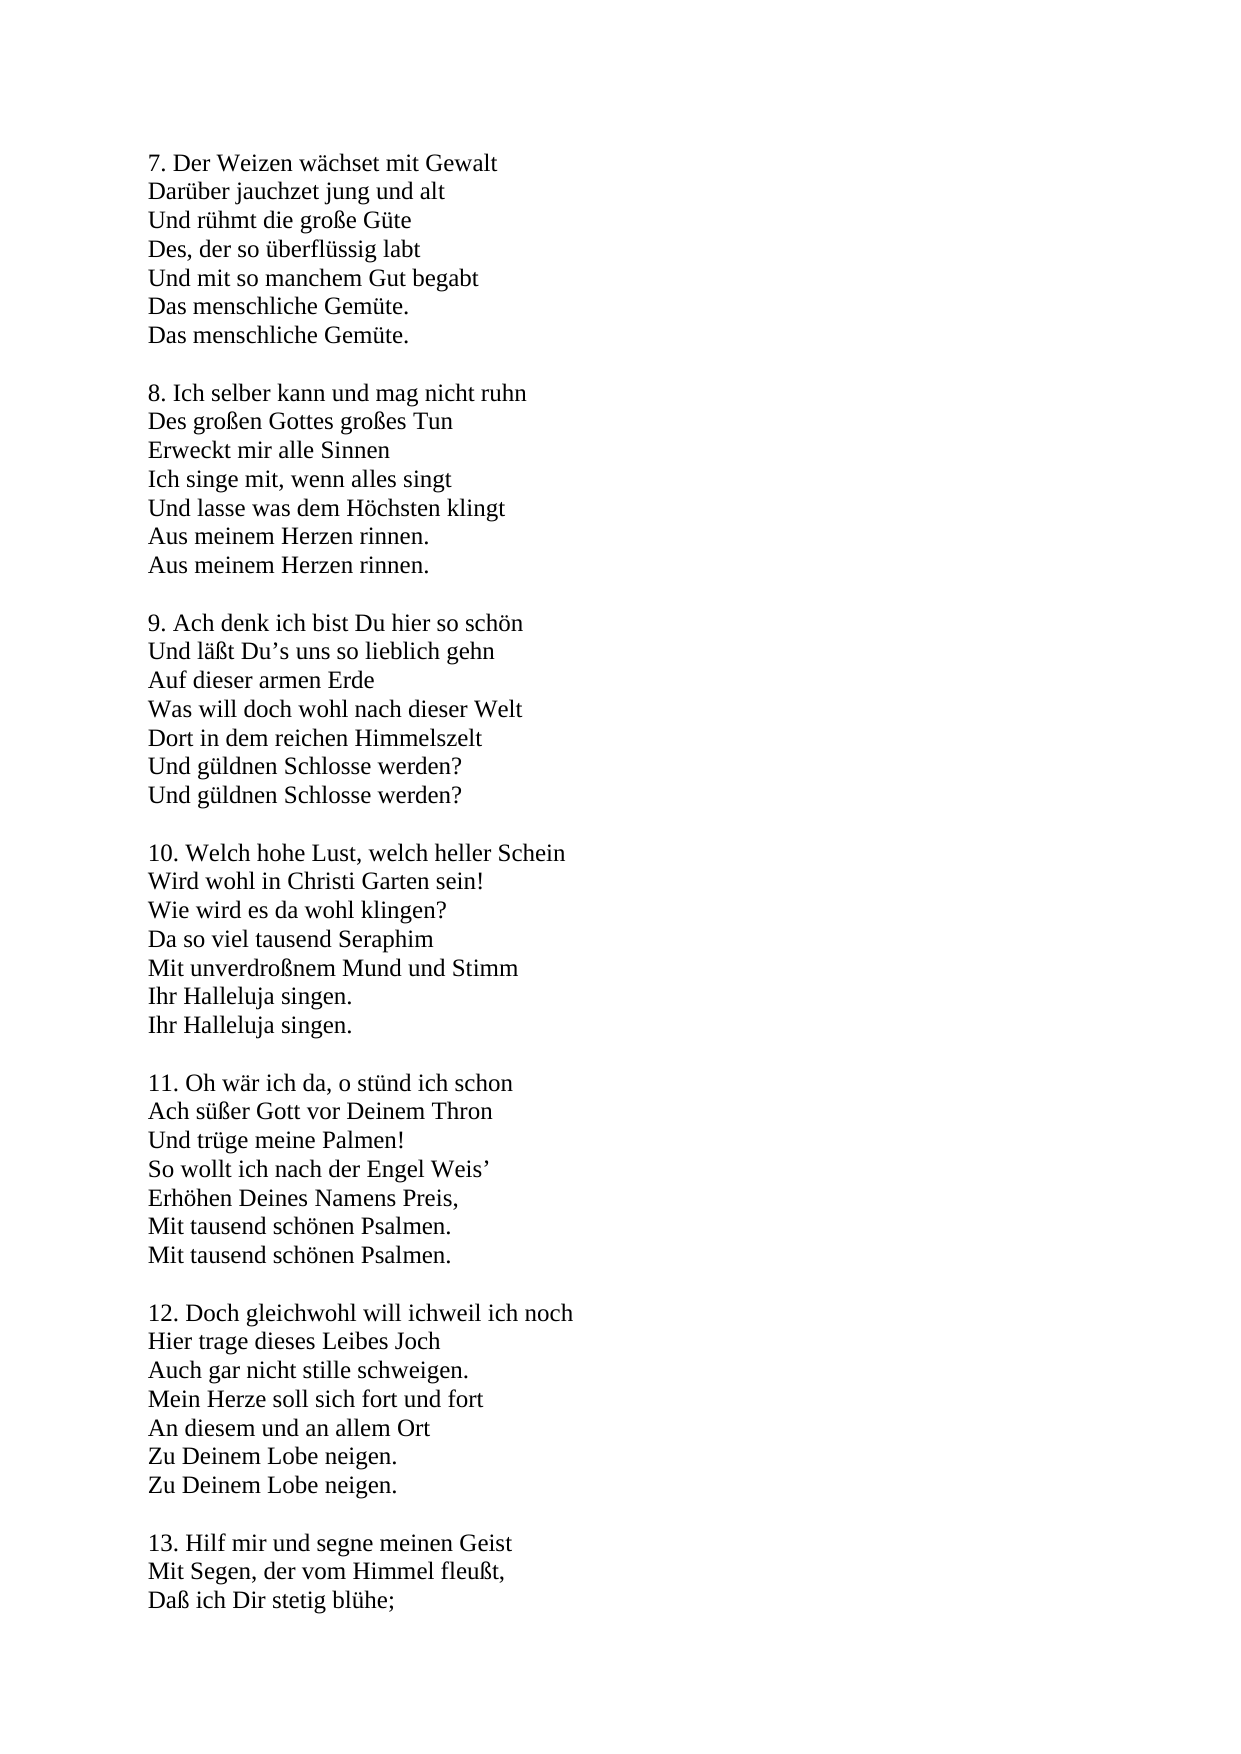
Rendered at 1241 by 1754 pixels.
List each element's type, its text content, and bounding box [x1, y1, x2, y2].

text Mit unverdroßnem Mund und Stimm [148, 953, 1093, 981]
text Erweckt mir alle Sinnen [148, 435, 1093, 464]
text Mit Segen, der vom Himmel fleußt, [148, 1556, 1093, 1585]
text Zu Deinem Lobe neigen. [148, 1441, 1093, 1470]
text Wird wohl in Christi Garten sein! [148, 866, 1093, 895]
text Das menschliche Gemüte. [148, 291, 1093, 320]
text Dort in dem reichen Himmelszelt [148, 723, 1093, 751]
text Und lasse was dem Höchsten klingt [148, 493, 1093, 521]
text Des großen Gottes großes Tun [148, 406, 1093, 435]
text Hier trage dieses Leibes Joch [148, 1326, 1093, 1355]
text Und güldnen Schlosse werden? [148, 780, 1093, 809]
text Aus meinem Herzen rinnen. [148, 550, 1093, 579]
text Und läßt Du’s uns so lieblich gehn [148, 636, 1093, 665]
text Das menschliche Gemüte. [148, 320, 1093, 349]
text Mit tausend schönen Psalmen. [148, 1240, 1093, 1269]
text 8. Ich selber kann und mag nicht ruhn [148, 378, 1093, 406]
text Wie wird es da wohl klingen? [148, 895, 1093, 924]
text 11. Oh wär ich da, o stünd ich schon [148, 1068, 1093, 1096]
text Des, der so überflüssig labt [148, 234, 1093, 263]
text 9. Ach denk ich bist Du hier so schön [148, 608, 1093, 636]
text Erhöhen Deines Namens Preis, [148, 1183, 1093, 1211]
text Daß ich Dir stetig blühe; [148, 1585, 1093, 1614]
text Und rühmt die große Güte [148, 205, 1093, 234]
text Und mit so manchem Gut begabt [148, 263, 1093, 291]
text 10. Welch hohe Lust, welch heller Schein [148, 838, 1093, 866]
text Und güldnen Schlosse werden? [148, 751, 1093, 780]
text Mein Herze soll sich fort und fort [148, 1384, 1093, 1413]
text 7. Der Weizen wächset mit Gewalt [148, 148, 1093, 176]
text Mit tausend schönen Psalmen. [148, 1211, 1093, 1240]
text 13. Hilf mir und segne meinen Geist [148, 1528, 1093, 1556]
text Ach süßer Gott vor Deinem Thron [148, 1096, 1093, 1125]
text Ihr Halleluja singen. [148, 981, 1093, 1010]
text Ihr Halleluja singen. [148, 1010, 1093, 1039]
text Aus meinem Herzen rinnen. [148, 521, 1093, 550]
text Auch gar nicht stille schweigen. [148, 1355, 1093, 1384]
text Da so viel tausend Seraphim [148, 924, 1093, 953]
text An diesem und an allem Ort [148, 1413, 1093, 1441]
text So wollt ich nach der Engel Weis’ [148, 1154, 1093, 1183]
text Was will doch wohl nach dieser Welt [148, 694, 1093, 723]
text Auf dieser armen Erde [148, 665, 1093, 694]
text Und trüge meine Palmen! [148, 1125, 1093, 1154]
text Zu Deinem Lobe neigen. [148, 1470, 1093, 1499]
text 12. Doch gleichwohl will ichweil ich noch [148, 1298, 1093, 1326]
text Ich singe mit, wenn alles singt [148, 464, 1093, 493]
text Darüber jauchzet jung und alt [148, 176, 1093, 205]
